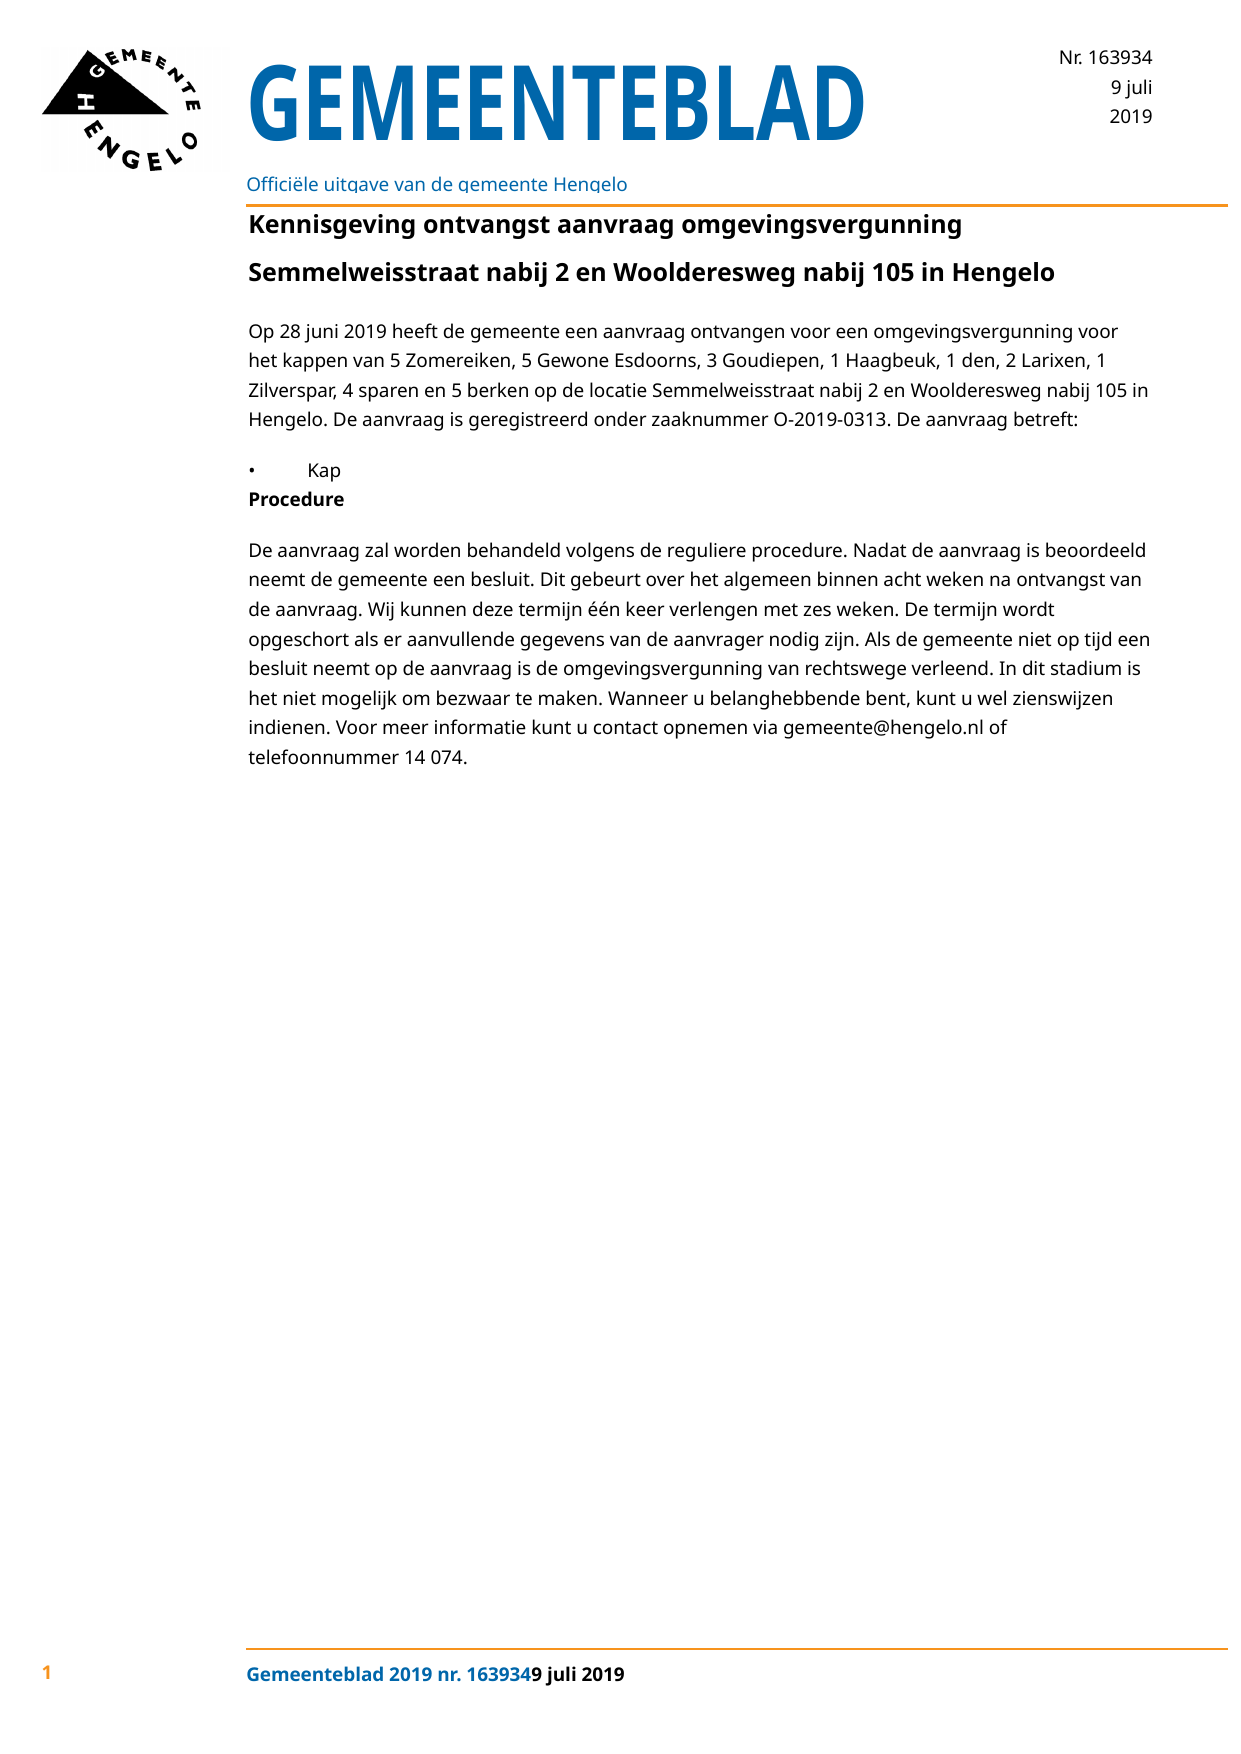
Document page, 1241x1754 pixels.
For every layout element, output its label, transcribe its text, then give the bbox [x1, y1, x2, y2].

picture [41, 47, 231, 172]
text Op 28 juni 2019 heeft de gemeente een aanvraag ontvangen voor een omgevingsvergunning voor het kappen van 5 Zomereiken, 5 Gewone Esdoorns, 3 Goudiepen, 1 Haagbeuk, 1 den, 2 Larixen, 1 Zilverspar, 4 sparen en 5 berken op de locatie Semmelweisstraat nabij 2 en Woolderesweg nabij 105 in Hengelo. De aanvraag is geregistreerd onder zaaknummer O-2019-0313. De aanvraag betreft: [248, 318, 1152, 432]
text De aanvraag zal worden behandeld volgens de reguliere procedure. Nadat de aanvraag is beoordeeld neemt de gemeente een besluit. Dit gebeurt over het algemeen binnen acht weken na ontvangst van de aanvraag. Wij kunnen deze termijn één keer verlengen met zes weken. De termijn wordt opgeschort als er aanvullende gegevens van de aanvrager nodig zijn. Als de gemeente niet op tijd een besluit neemt op de aanvraag is de omgevingsvergunning van rechtswege verleend. In dit stadium is het niet mogelijk om bezwaar te maken. Wanneer u belanghebbende bent, kunt u wel zienswijzen indienen. Voor meer informatie kunt u contact opnemen via gemeente@hengelo.nl of telefoonnummer 14 074. [248, 537, 1152, 770]
text Kennisgeving ontvangst aanvraag omgevingsvergunning Semmelweisstraat nabij 2 en Woolderesweg nabij 105 in Hengelo [248, 207, 1152, 288]
text Procedure [248, 487, 1152, 512]
list Kap [248, 457, 1152, 483]
